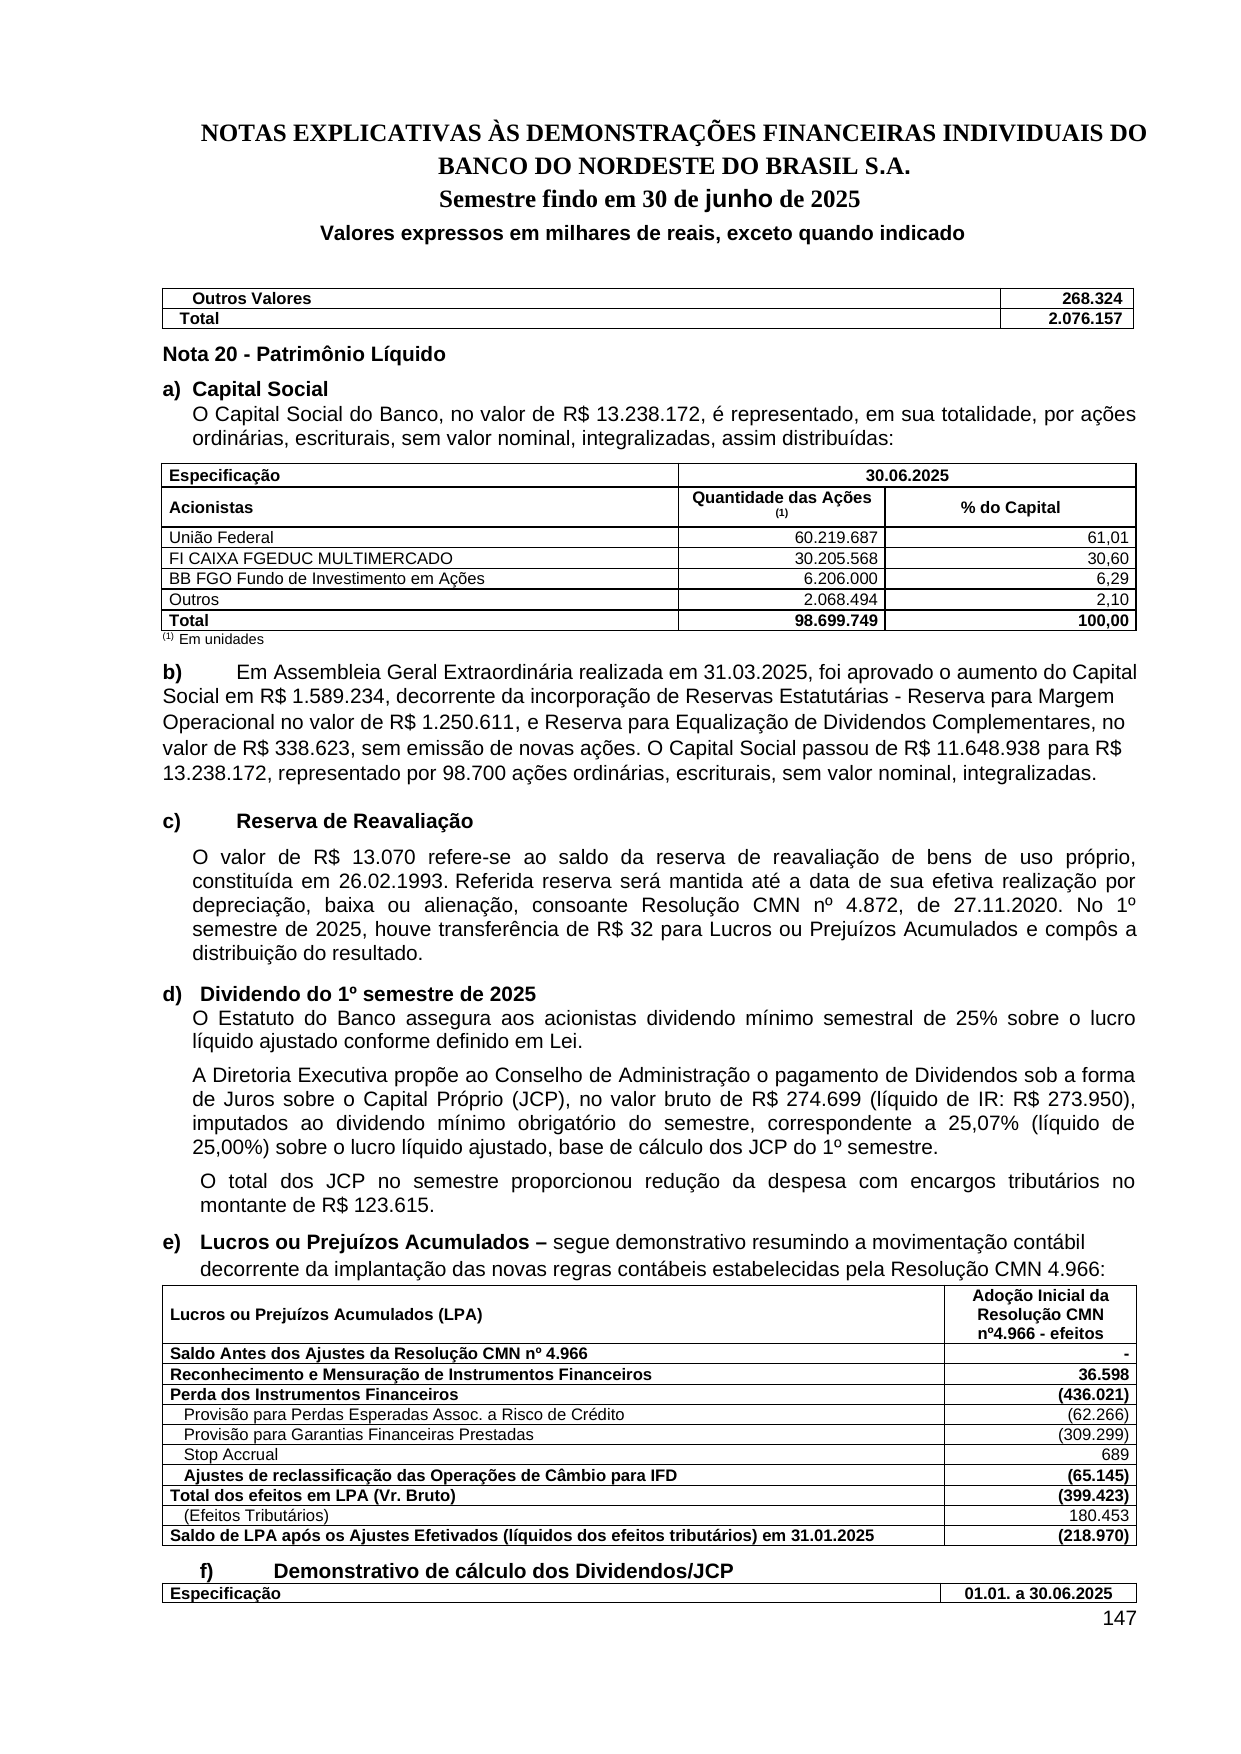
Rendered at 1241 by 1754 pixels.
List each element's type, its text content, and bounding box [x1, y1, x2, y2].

list Em Assembleia Geral Extraordinária realizada em 31.03.2025, foi aprovado o aumento do Capital Social em R$ 1.589.234, decorrente da incorporação de Reservas Estatutárias - Reserva para Margem Operacional no valor de R$ 1.250.611, e Reserva para Equalização de Dividendos Complementares, no valor de R$ 338.623, sem emissão de novas ações. O Capital Social passou de R$ 11.648.938 para R$ 13.238.172, representado por 98.700 ações ordinárias, escriturais, sem valor nominal, integralizadas. [162, 660, 1139, 784]
list Demonstrativo de cálculo dos Dividendos/JCP [199, 1559, 1139, 1583]
table_cell 268.324 [1001, 289, 1133, 308]
table_header Especificação [163, 1584, 940, 1602]
table_cell (436.021) [945, 1385, 1136, 1404]
table_header Adoção Inicial da Resolução CMN nº4.966 - efeitos [945, 1286, 1136, 1343]
list Lucros ou Prejuízos Acumulados – segue demonstrativo resumindo a movimentação contábil decorrente da implantação das novas regras contábeis estabelecidas pela Resolução CMN 4.966: [162, 1229, 1137, 1281]
table_cell Saldo Antes dos Ajustes da Resolução CMN nº 4.966 [163, 1344, 944, 1363]
table_cell Quantidade das Ações (1) [679, 488, 884, 526]
table_cell Saldo de LPA após os Ajustes Efetivados (líquidos dos efeitos tributários) em 31.01.2025 [163, 1526, 944, 1545]
table_cell Perda dos Instrumentos Financeiros [163, 1385, 944, 1404]
table_cell 36.598 [945, 1364, 1136, 1383]
list Dividendo do 1º semestre de 2025 [162, 981, 1137, 1005]
table_cell (62.266) [945, 1405, 1136, 1424]
table_cell União Federal [162, 528, 678, 547]
table_cell Total [163, 309, 1000, 328]
table_cell 60.219.687 [679, 528, 884, 547]
text Nota 20 - Patrimônio Líquido [162, 341, 1137, 365]
table_cell (218.970) [945, 1526, 1136, 1545]
table_cell Stop Accrual [163, 1445, 944, 1464]
list Capital Social [162, 377, 1025, 401]
table_cell Provisão para Garantias Financeiras Prestadas [163, 1425, 944, 1444]
table_header 30.06.2025 [679, 464, 1135, 486]
table_cell 2.068.494 [679, 590, 884, 609]
table_cell 2,10 [886, 590, 1135, 609]
table_cell 689 [945, 1445, 1136, 1464]
table_cell 100,00 [886, 611, 1135, 630]
table_cell 6,29 [886, 569, 1135, 588]
table_cell 30,60 [886, 548, 1135, 568]
table_cell Outros Valores [163, 289, 1000, 308]
text O Estatuto do Banco assegura aos acionistas dividendo mínimo semestral de 25% sobre o lucro líquido ajustado conforme definido em Lei. [192, 1005, 1137, 1053]
table_header Especificação [162, 464, 678, 486]
text O Capital Social do Banco, no valor de R$ 13.238.172, é representado, em sua totalidade, por ações ordinárias, escriturais, sem valor nominal, integralizadas, assim distribuídas: [192, 402, 1137, 450]
table_cell Outros [162, 590, 678, 609]
table_header Lucros ou Prejuízos Acumulados (LPA) [163, 1286, 944, 1343]
table_cell BB FGO Fundo de Investimento em Ações [162, 569, 678, 588]
text O total dos JCP no semestre proporcionou redução da despesa com encargos tributários no montante de R$ 123.615. [200, 1169, 1137, 1217]
list Reserva de Reavaliação [162, 808, 1139, 832]
table_cell 30.205.568 [679, 548, 884, 568]
table_cell Total dos efeitos em LPA (Vr. Bruto) [163, 1486, 944, 1505]
table_cell 61,01 [886, 528, 1135, 547]
table_header 01.01. a 30.06.2025 [941, 1584, 1136, 1602]
table_cell (65.145) [945, 1465, 1136, 1484]
table_cell 180.453 [945, 1506, 1136, 1525]
table_cell FI CAIXA FGEDUC MULTIMERCADO [162, 548, 678, 568]
table_cell Provisão para Perdas Esperadas Assoc. a Risco de Crédito [163, 1405, 944, 1424]
table_cell Total [162, 611, 678, 630]
text O valor de R$ 13.070 refere-se ao saldo da reserva de reavaliação de bens de uso próprio, constituída em 26.02.1993. Referida reserva será mantida até a data de sua efetiva realização por depreciação, baixa ou alienação, consoante Resolução CMN nº 4.872, de 27.11.2020. No 1º semestre de 2025, houve transferência de R$ 32 para Lucros ou Prejuízos Acumulados e compôs a distribuição do resultado. [192, 845, 1137, 965]
table_cell - [945, 1344, 1136, 1363]
text (1) Em unidades [162, 631, 1140, 647]
table_cell Ajustes de reclassificação das Operações de Câmbio para IFD [163, 1465, 944, 1484]
table_cell (Efeitos Tributários) [163, 1506, 944, 1525]
table_cell Acionistas [162, 488, 678, 526]
table_cell (399.423) [945, 1486, 1136, 1505]
table_cell (309.299) [945, 1425, 1136, 1444]
table_cell Reconhecimento e Mensuração de Instrumentos Financeiros [163, 1364, 944, 1383]
table_cell 6.206.000 [679, 569, 884, 588]
table_cell 2.076.157 [1001, 309, 1133, 328]
text A Diretoria Executiva propõe ao Conselho de Administração o pagamento de Dividendos sob a forma de Juros sobre o Capital Próprio (JCP), no valor bruto de R$ 274.699 (líquido de IR: R$ 273.950), imputados ao dividendo mínimo obrigatório do semestre, correspondente a 25,07% (líquido de 25,00%) sobre o lucro líquido ajustado, base de cálculo dos JCP do 1º semestre. [192, 1063, 1137, 1159]
table_cell % do Capital [886, 488, 1135, 526]
table_cell 98.699.749 [679, 611, 884, 630]
